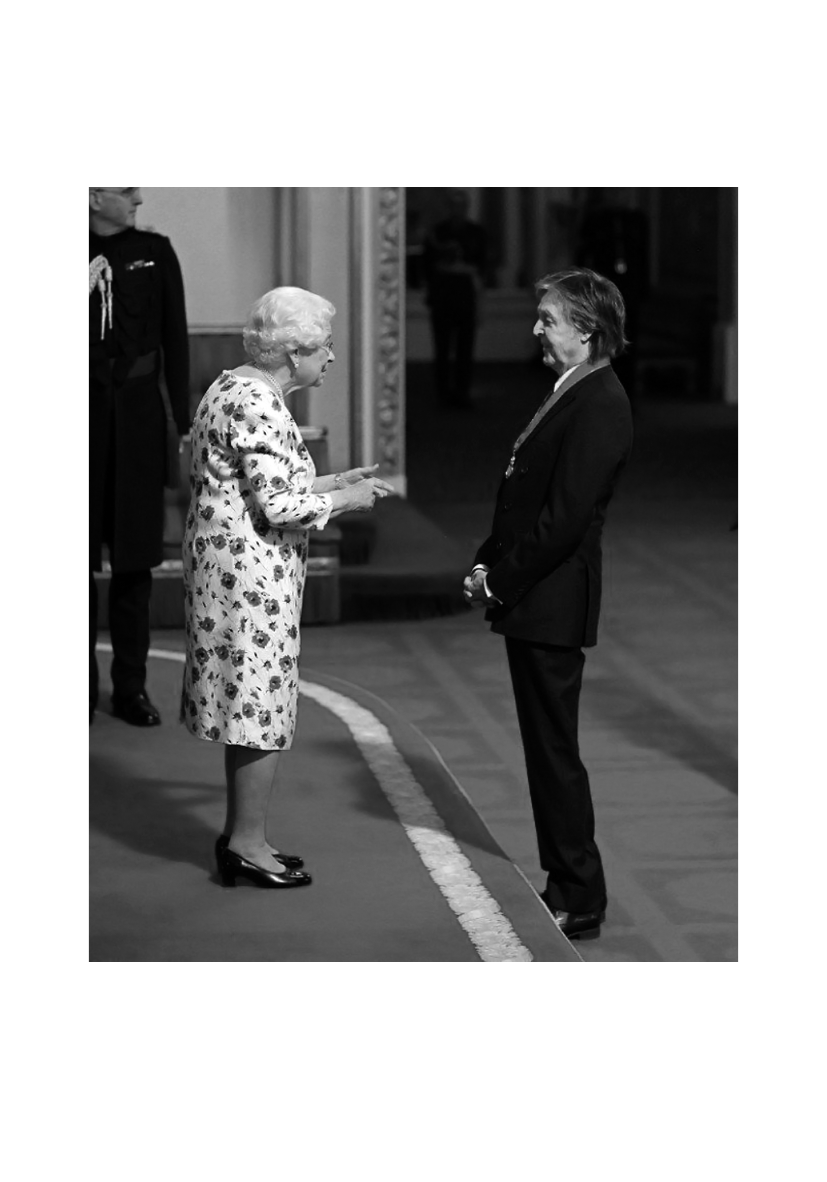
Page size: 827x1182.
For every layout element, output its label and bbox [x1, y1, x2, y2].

picture [88, 187, 739, 962]
